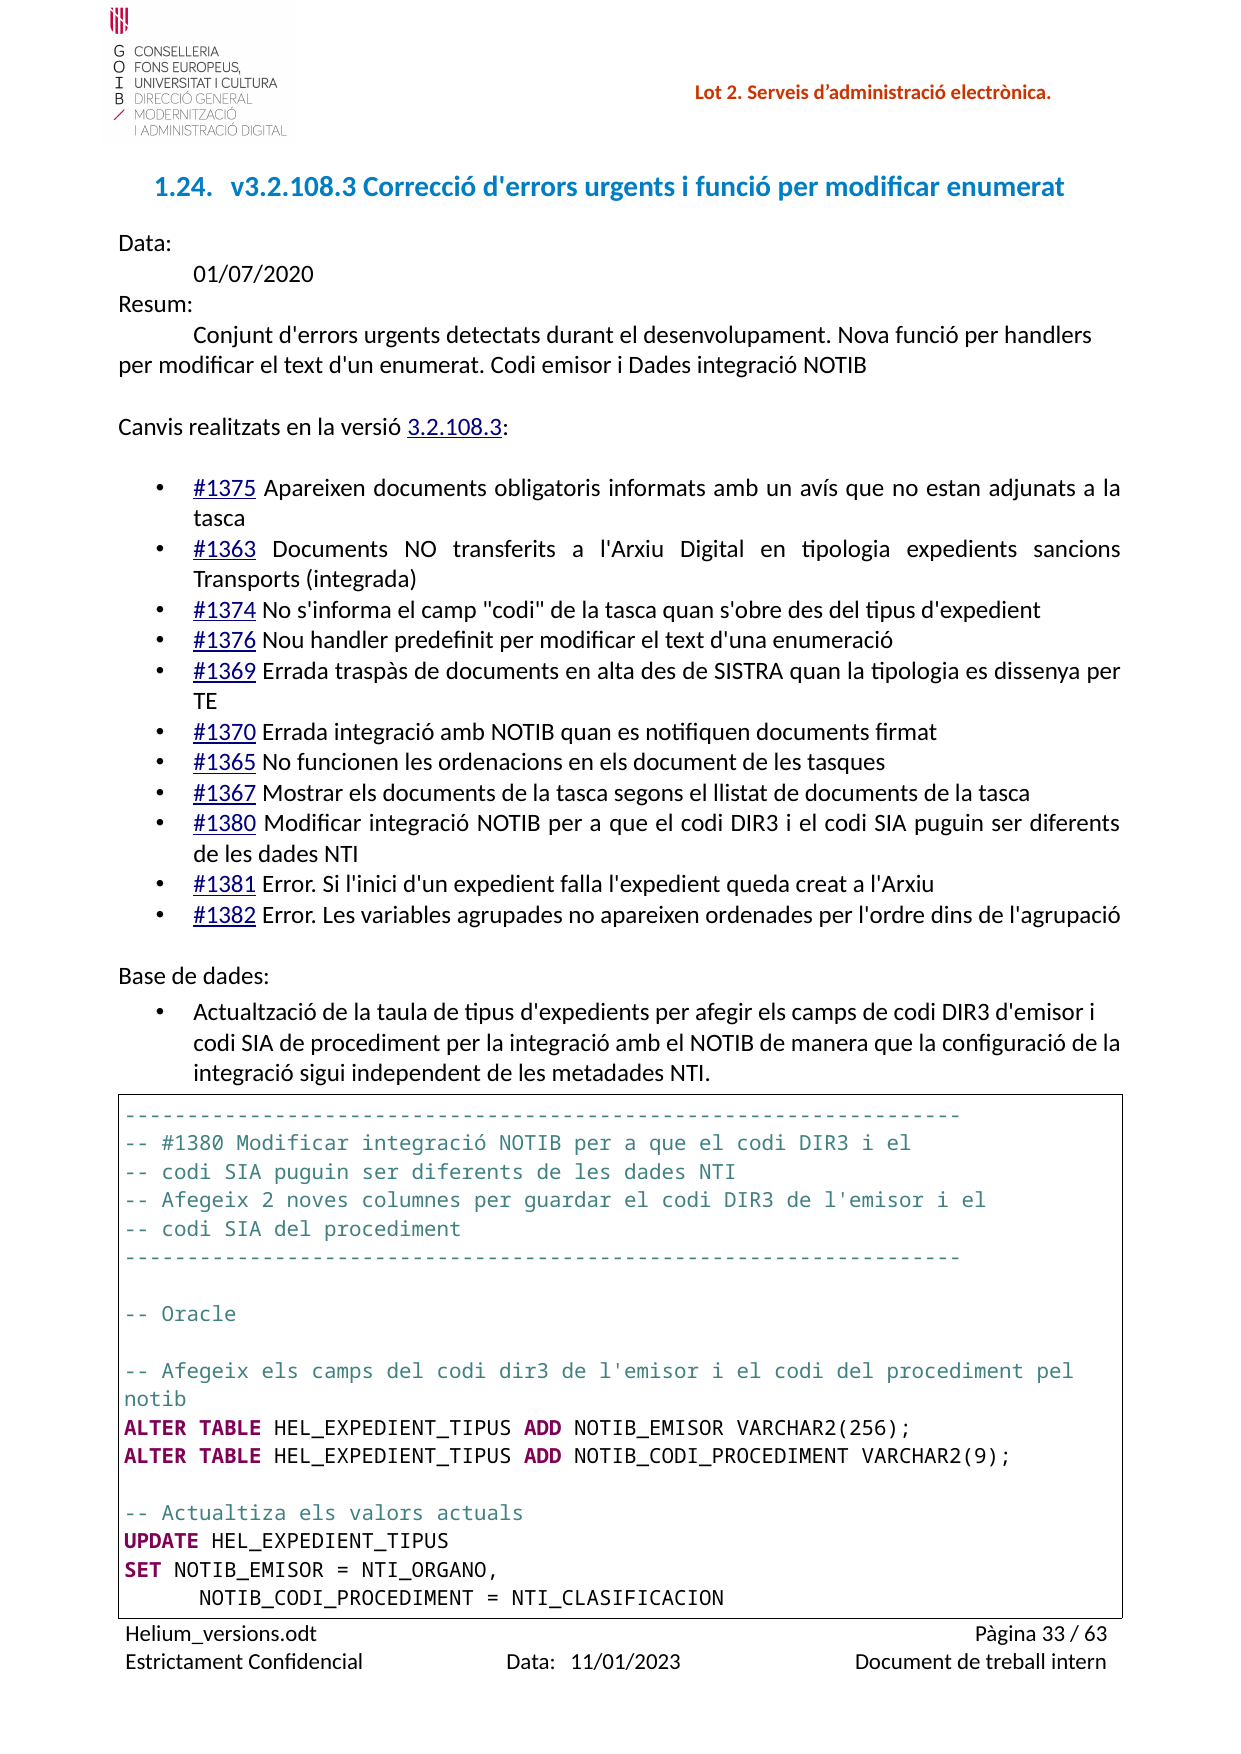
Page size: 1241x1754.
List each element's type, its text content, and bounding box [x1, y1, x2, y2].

text Canvis realitzats en la versió 3.2.108.3: [118, 411, 1122, 441]
list #1370 Errada integració amb NOTIB quan es notifiquen documents firmat [156, 716, 1122, 746]
text Base de dades: [118, 960, 1122, 991]
text Resum: [118, 289, 1122, 319]
list #1365 No funcionen les ordenacions en els document de les tasques [156, 746, 1122, 777]
list #1363 Documents NO transferits a l'Arxiu Digital en tipologia expedients sancions Transports (integrada) [156, 533, 1122, 594]
list #1381 Error. Si l'inici d'un expedient falla l'expedient queda creat a l'Arxiu [156, 868, 1122, 899]
list #1369 Errada traspàs de documents en alta des de SISTRA quan la tipologia es dissenya per TE [156, 655, 1122, 716]
list #1375 Apareixen documents obligatoris informats amb un avís que no estan adjunats a la tasca [156, 472, 1122, 533]
text Data: [118, 228, 1122, 258]
picture [100, 0, 297, 144]
list Actualtzació de la taula de tipus d'expedients per afegir els camps de codi DIR3 d'emisor i codi SIA de procediment per la integració amb el NOTIB de manera que la configuració de la integració sigui independent de les metadades NTI. [156, 997, 1122, 1088]
list #1376 Nou handler predefinit per modificar el text d'una enumeració [156, 624, 1122, 655]
list #1374 No s'informa el camp "codi" de la tasca quan s'obre des del tipus d'expedient [156, 594, 1122, 624]
text Conjunt d'errors urgents detectats durant el desenvolupament. Nova funció per handlers per modificar el text d'un enumerat. Codi emisor i Dades integració NOTIB [118, 319, 1122, 380]
list #1380 Modificar integració NOTIB per a que el codi DIR3 i el codi SIA puguin ser diferents de les dades NTI [156, 807, 1122, 868]
text 01/07/2020 [118, 258, 1122, 289]
list #1367 Mostrar els documents de la tasca segons el llistat de documents de la tasca [156, 777, 1122, 807]
list #1382 Error. Les variables agrupades no apareixen ordenades per l'ordre dins de l'agrupació [156, 899, 1122, 929]
table_header ------------------------------------------------------------------- -- #1380 Modificar integració NOTIB per a que el codi DIR3 i el -- codi SIA puguin ser diferents de les dades NTI -- Afegeix 2 noves columnes per guardar el codi DIR3 de l'emisor i el -- codi SIA del procediment ------------------------------------------------------------------- -- Oracle -- Afegeix els camps del codi dir3 de l'emisor i el codi del procediment pel notib ALTER TABLE HEL_EXPEDIENT_TIPUS ADD NOTIB_EMISOR VARCHAR2(256); ALTER TABLE HEL_EXPEDIENT_TIPUS ADD NOTIB_CODI_PROCEDIMENT VARCHAR2(9); -- Actualtiza els valors actuals UPDATE HEL_EXPEDIENT_TIPUS SET NOTIB_EMISOR = NTI_ORGANO, NOTIB_CODI_PROCEDIMENT = NTI_CLASIFICACION [119, 1095, 1122, 1617]
subtitle v3.2.108.3 Correcció d'errors urgents i funció per modificar enumerat [153, 168, 1122, 204]
